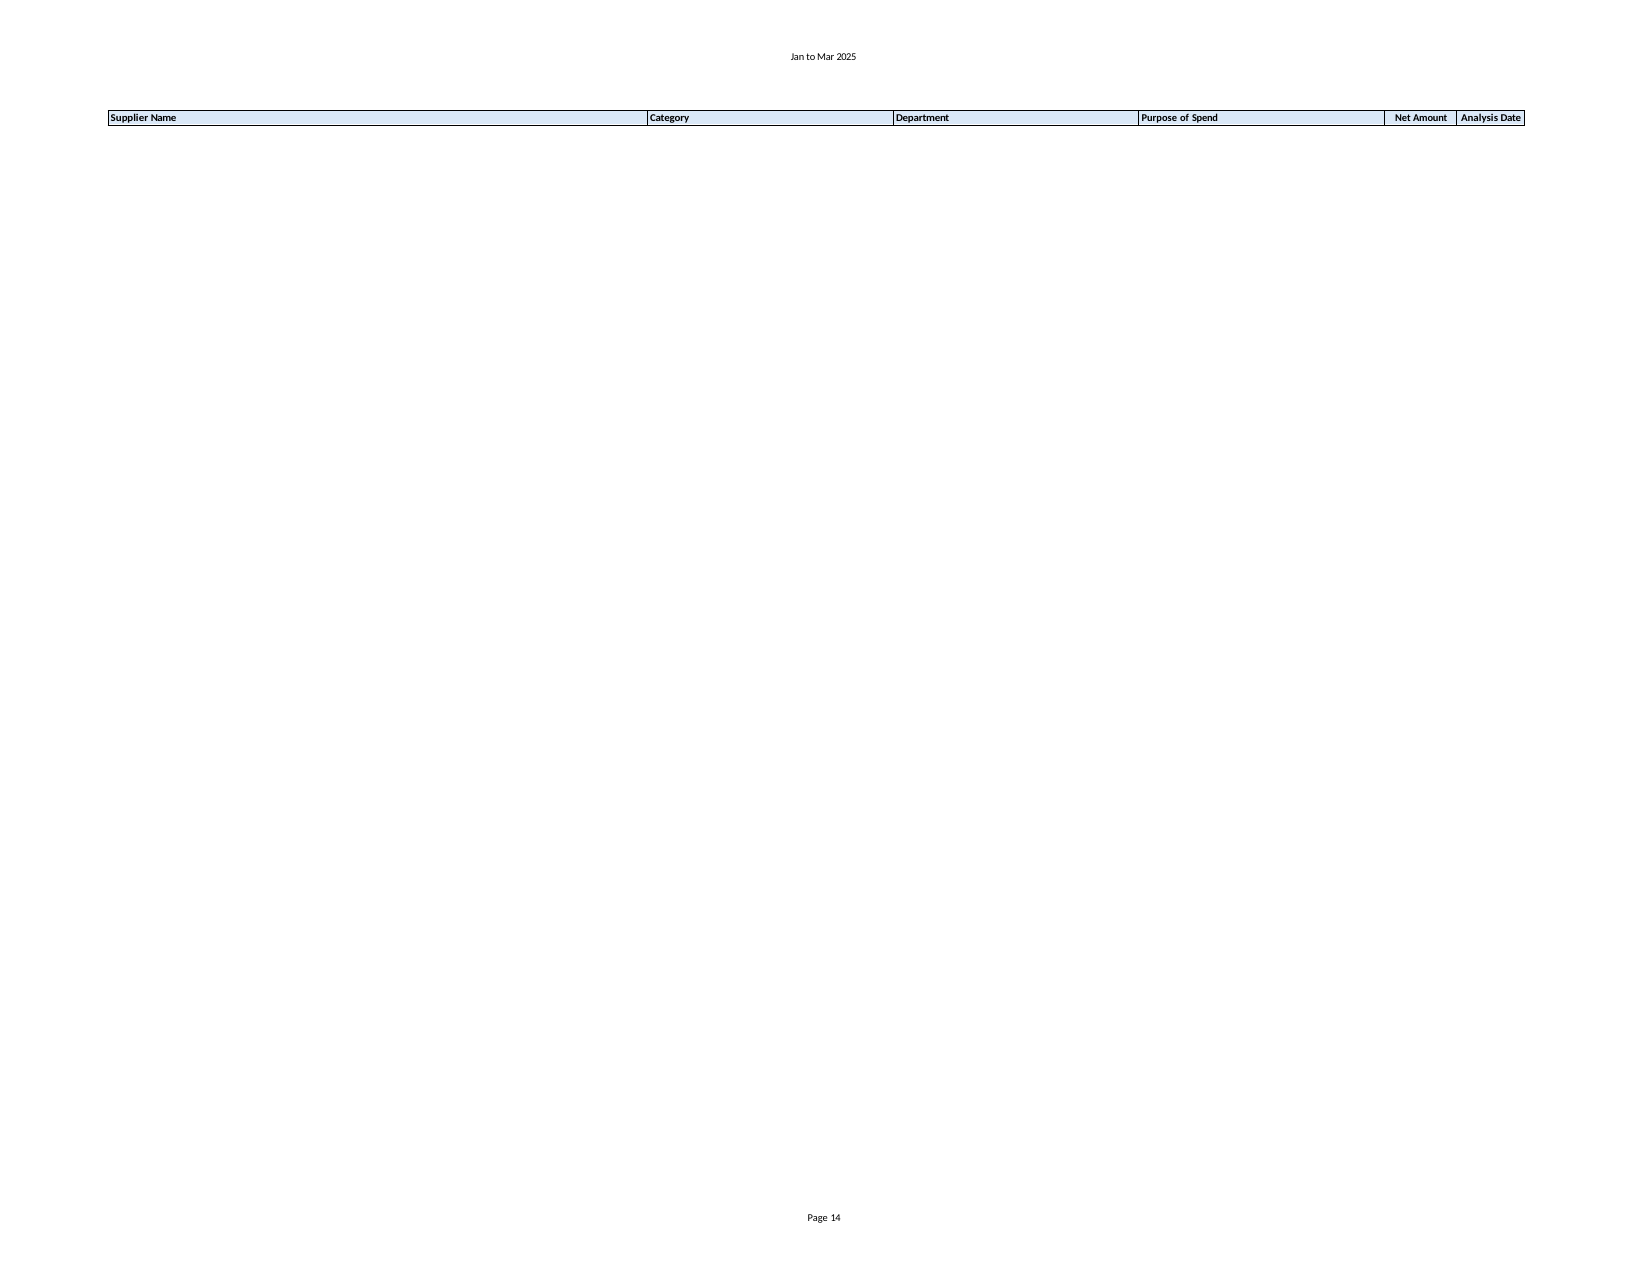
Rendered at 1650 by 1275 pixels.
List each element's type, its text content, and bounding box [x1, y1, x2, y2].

table_header Department [894, 111, 1138, 124]
table_header Supplier Name [109, 111, 647, 124]
table_header Net Amount [1385, 111, 1456, 124]
table_header Analysis Date [1457, 111, 1524, 124]
table_header Purpose of Spend [1139, 111, 1384, 124]
table_header Category [648, 111, 893, 124]
